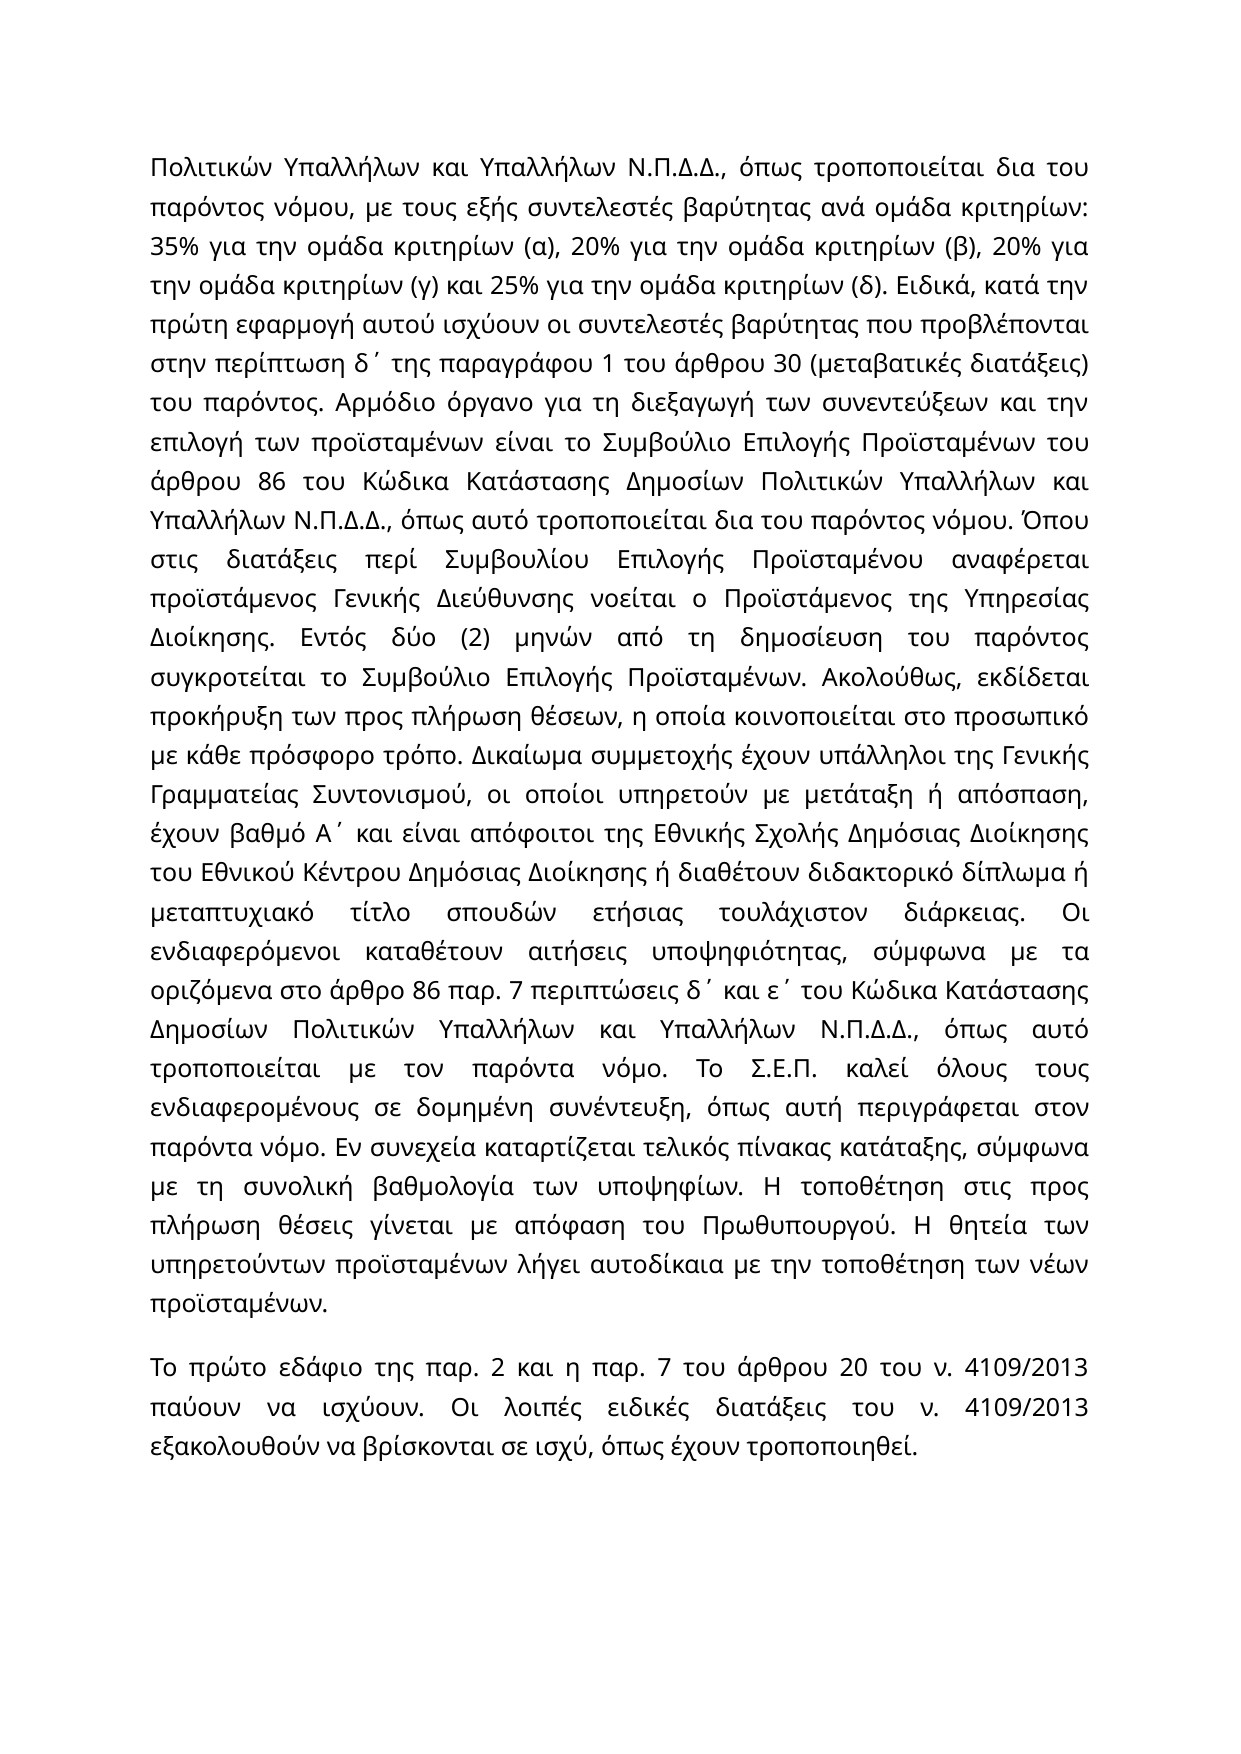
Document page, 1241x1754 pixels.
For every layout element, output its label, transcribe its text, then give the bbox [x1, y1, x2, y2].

text Το πρώτο εδάφιο της παρ. 2 και η παρ. 7 του άρθρου 20 του ν. 4109/2013 παύουν να ισχύουν. Οι λοιπές ειδικές διατάξεις του ν. 4109/2013 εξακολουθούν να βρίσκονται σε ισχύ, όπως έχουν τροποποιηθεί. [150, 1350, 1090, 1462]
text Πολιτικών Υπαλλήλων και Υπαλλήλων Ν.Π.Δ.Δ., όπως τροποποιείται δια του παρόντος νόμου, με τους εξής συντελεστές βαρύτητας ανά ομάδα κριτηρίων: 35% για την ομάδα κριτηρίων (α), 20% για την ομάδα κριτηρίων (β), 20% για την ομάδα κριτηρίων (γ) και 25% για την ομάδα κριτηρίων (δ). Ειδικά, κατά την πρώτη εφαρμογή αυτού ισχύουν οι συντελεστές βαρύτητας που προβλέπονται στην περίπτωση δ΄ της παραγράφου 1 του άρθρου 30 (μεταβατικές διατάξεις) του παρόντος. Αρμόδιο όργανο για τη διεξαγωγή των συνεντεύξεων και την επιλογή των προϊσταμένων είναι το Συμβούλιο Επιλογής Προϊσταμένων του άρθρου 86 του Κώδικα Κατάστασης Δημοσίων Πολιτικών Υπαλλήλων και Υπαλλήλων Ν.Π.Δ.Δ., όπως αυτό τροποποιείται δια του παρόντος νόμου. Όπου στις διατάξεις περί Συμβουλίου Επιλογής Προϊσταμένου αναφέρεται προϊστάμενος Γενικής Διεύθυνσης νοείται ο Προϊστάμενος της Υπηρεσίας Διοίκησης. Εντός δύο (2) μηνών από τη δημοσίευση του παρόντος συγκροτείται το Συμβούλιο Επιλογής Προϊσταμένων. Ακολούθως, εκδίδεται προκήρυξη των προς πλήρωση θέσεων, η οποία κοινοποιείται στο προσωπικό με κάθε πρόσφορο τρόπο. Δικαίωμα συμμετοχής έχουν υπάλληλοι της Γενικής Γραμματείας Συντονισμού, οι οποίοι υπηρετούν με μετάταξη ή απόσπαση, έχουν βαθμό Α΄ και είναι απόφοιτοι της Εθνικής Σχολής Δημόσιας Διοίκησης του Εθνικού Κέντρου Δημόσιας Διοίκησης ή διαθέτουν διδακτορικό δίπλωμα ή μεταπτυχιακό τίτλο σπουδών ετήσιας τουλάχιστον διάρκειας. Οι ενδιαφερόμενοι καταθέτουν αιτήσεις υποψηφιότητας, σύμφωνα με τα οριζόμενα στο άρθρο 86 παρ. 7 περιπτώσεις δ΄ και ε΄ του Κώδικα Κατάστασης Δημοσίων Πολιτικών Υπαλλήλων και Υπαλλήλων Ν.Π.Δ.Δ., όπως αυτό τροποποιείται με τον παρόντα νόμο. Το Σ.Ε.Π. καλεί όλους τους ενδιαφερομένους σε δομημένη συνέντευξη, όπως αυτή περιγράφεται στον παρόντα νόμο. Εν συνεχεία καταρτίζεται τελικός πίνακας κατάταξης, σύμφωνα με τη συνολική βαθμολογία των υποψηφίων. Η τοποθέτηση στις προς πλήρωση θέσεις γίνεται με απόφαση του Πρωθυπουργού. Η θητεία των υπηρετούντων προϊσταμένων λήγει αυτοδίκαια με την τοποθέτηση των νέων προϊσταμένων. [150, 150, 1090, 1320]
